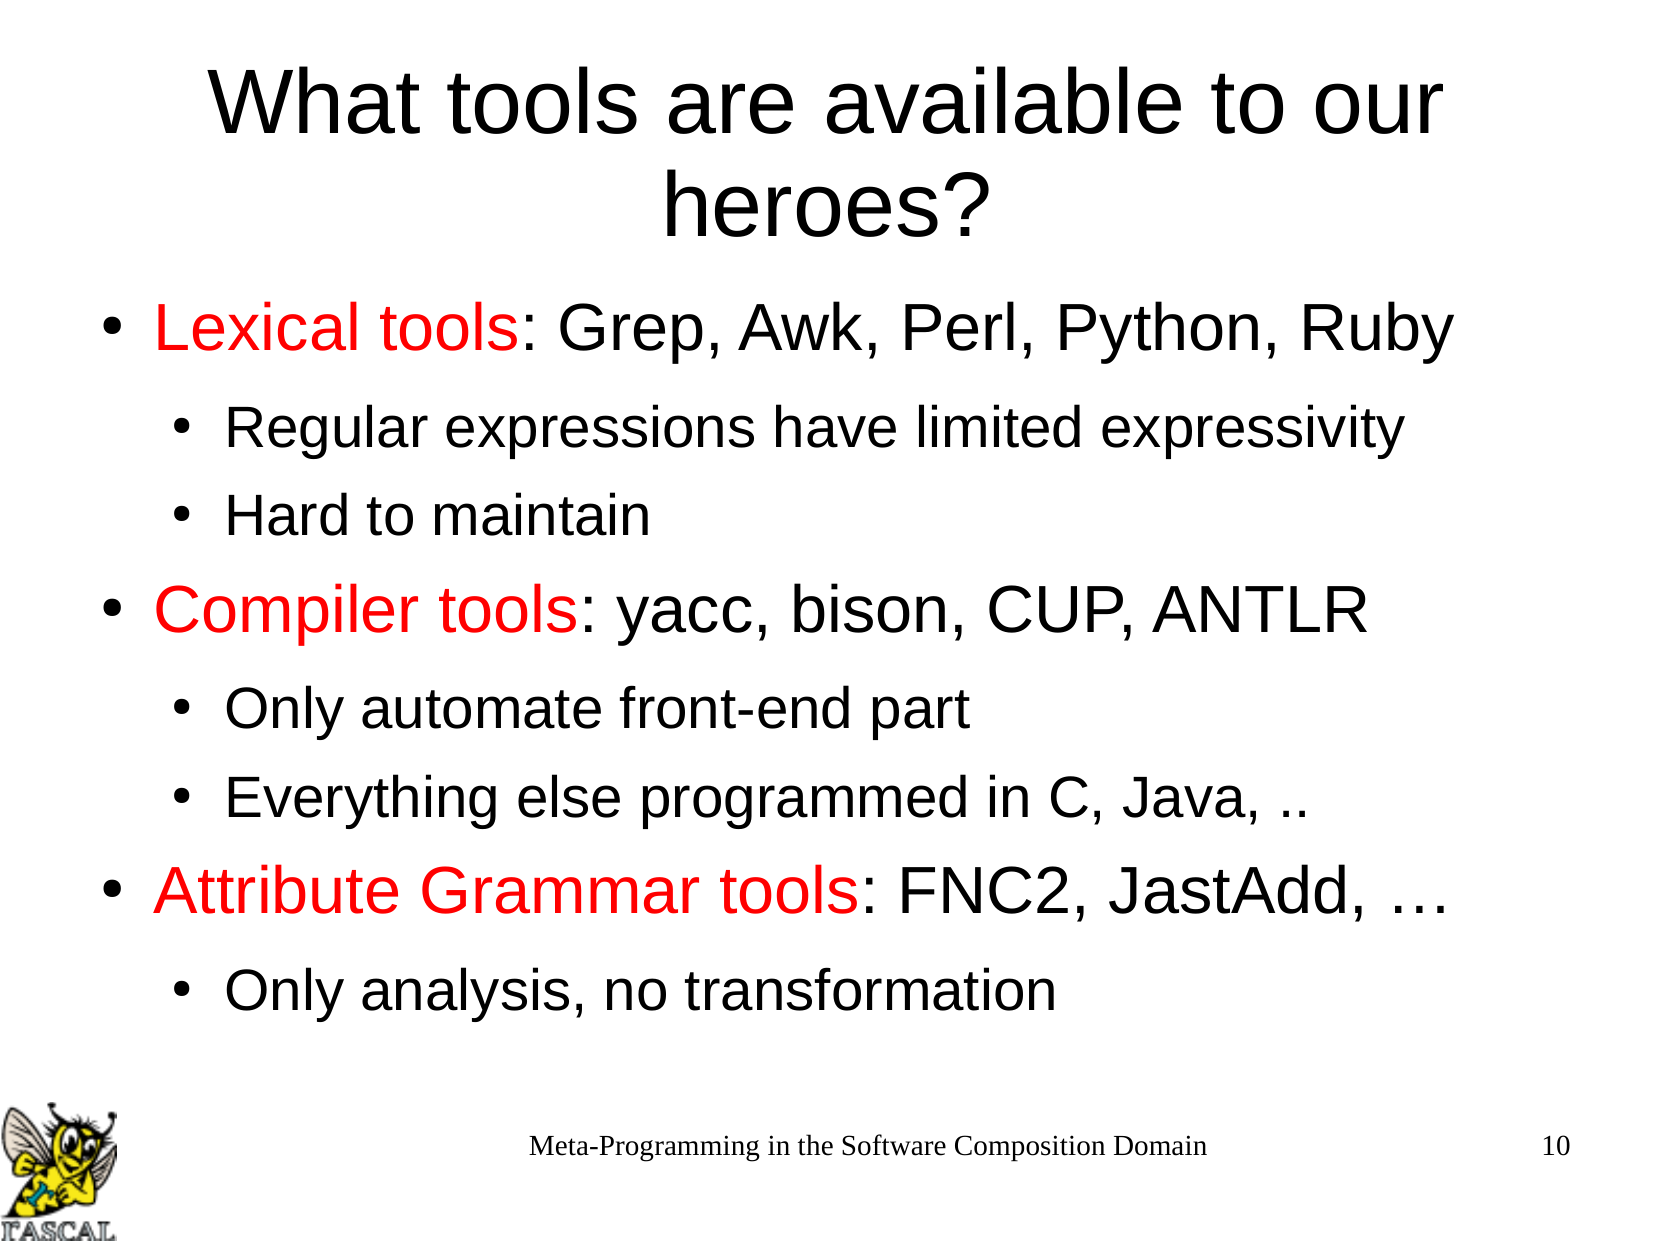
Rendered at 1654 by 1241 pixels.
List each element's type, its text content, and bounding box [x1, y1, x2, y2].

title What tools are available to our heroes? [82, 49, 1571, 257]
list Lexical tools: Grep, Awk, Perl, Python, Ruby Regular expressions have limited expressivity Hard to maintain Compiler tools: yacc, bison, CUP, ANTLR Only automate front-end part Everything else programmed in C, Java, .. Attribute Grammar tools: FNC2, JastAdd, … Only analysis, no transformation [82, 290, 1571, 1109]
picture [0, 1102, 117, 1241]
